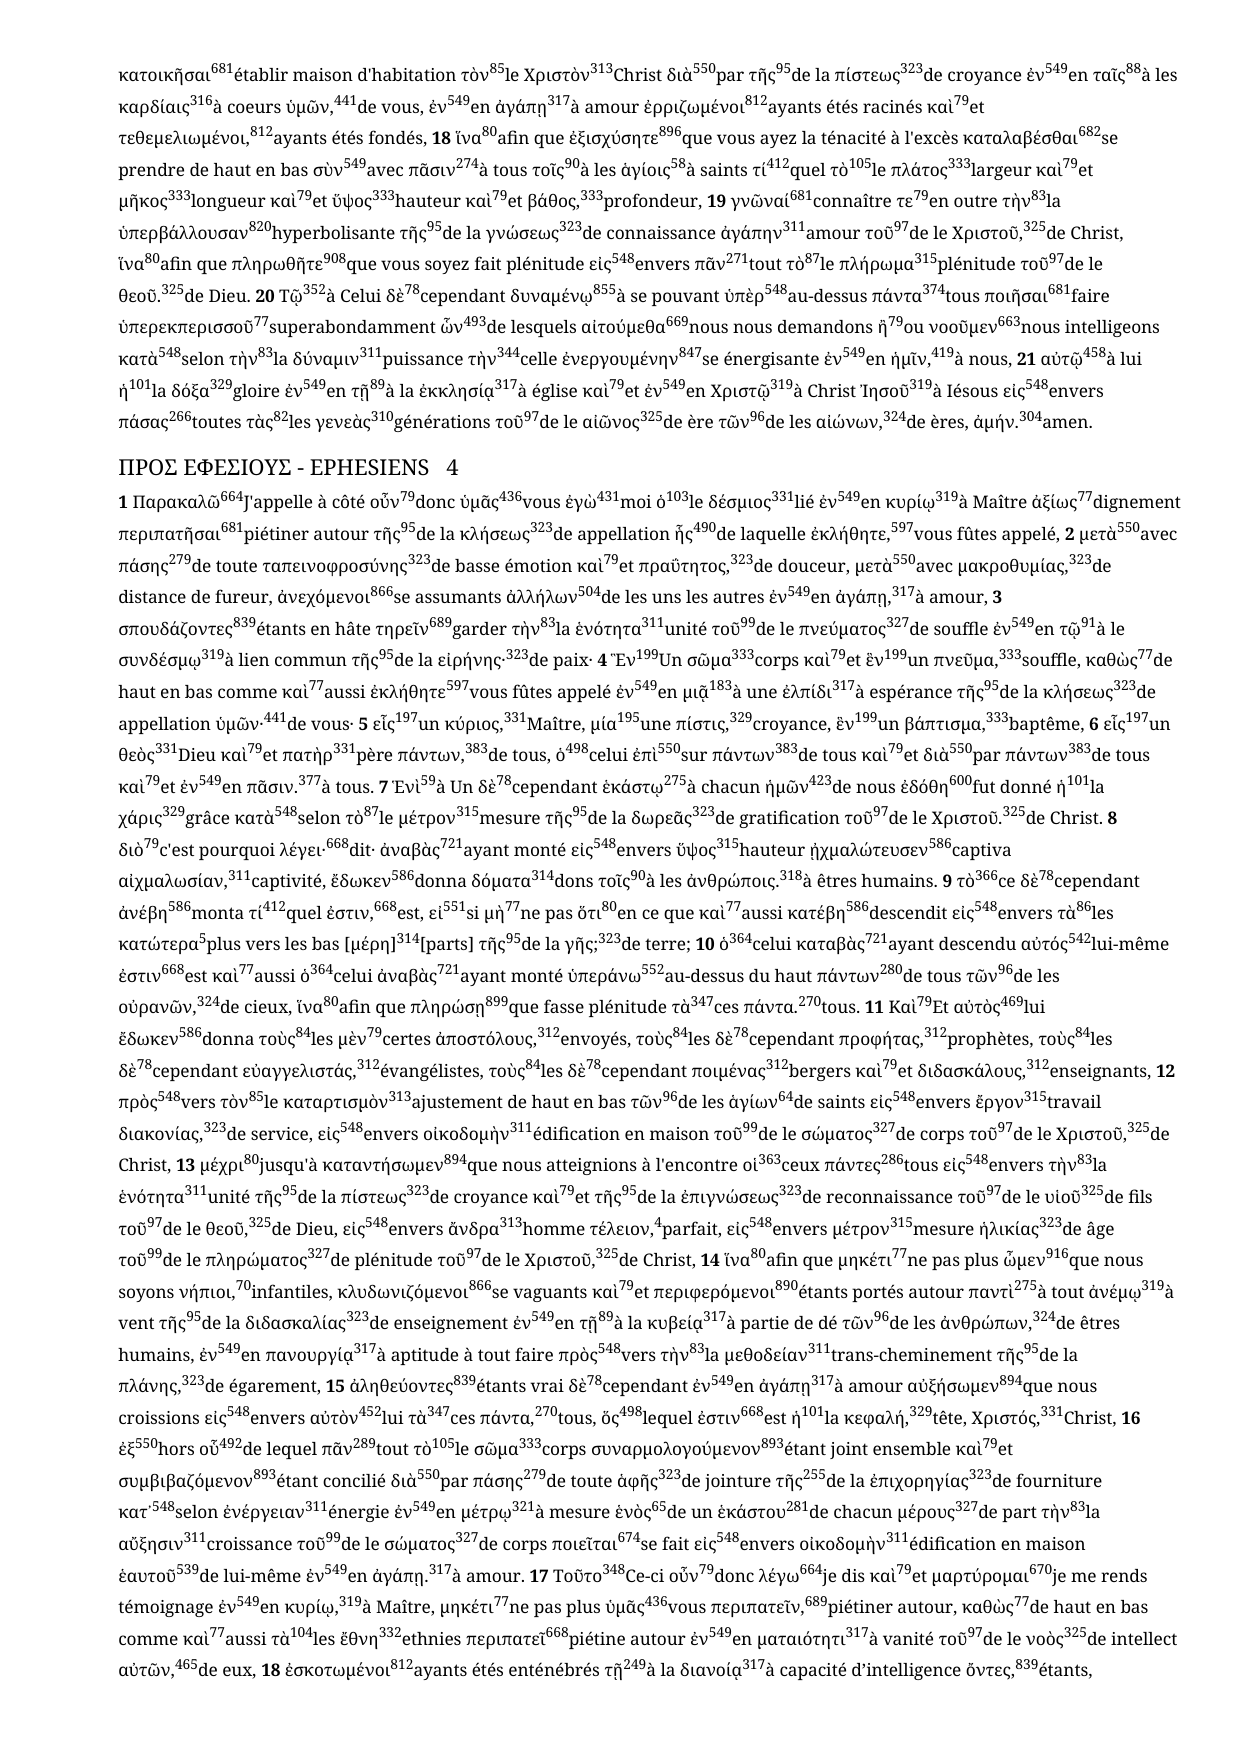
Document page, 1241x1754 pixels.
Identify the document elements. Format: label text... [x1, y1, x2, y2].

text 1 Παρακαλῶ664J'appelle à côté οὖν79donc ὑμᾶς436vous ἐγὼ431moi ὁ103le δέσμιος331lié ἐν549en κυρίῳ319à Maître ἀξίως77dignement περιπατῆσαι681piétiner autour τῆς95de la κλήσεως323de appellation ἧς490de laquelle ἐκλήθητε,597vous fûtes appelé, 2 μετὰ550avec πάσης279de toute ταπεινοφροσύνης323de basse émotion καὶ79et πραΰτητος,323de douceur, μετὰ550avec μακροθυμίας,323de distance de fureur, ἀνεχόμενοι866se assumants ἀλλήλων504de les uns les autres ἐν549en ἀγάπῃ,317à amour, 3 σπουδάζοντες839étants en hâte τηρεῖν689garder τὴν83la ἑνότητα311unité τοῦ99de le πνεύματος327de souffle ἐν549en τῷ91à le συνδέσμῳ319à lien commun τῆς95de la εἰρήνης·323de paix· 4 Ἓν199Un σῶμα333corps καὶ79et ἓν199un πνεῦμα,333souffle, καθὼς77de haut en bas comme καὶ77aussi ἐκλήθητε597vous fûtes appelé ἐν549en μιᾷ183à une ἐλπίδι317à espérance τῆς95de la κλήσεως323de appellation ὑμῶν·441de vous· 5 εἷς197un κύριος,331Maître, μία195une πίστις,329croyance, ἓν199un βάπτισμα,333baptême, 6 εἷς197un θεὸς331Dieu καὶ79et πατὴρ331père πάντων,383de tous, ὁ498celui ἐπὶ550sur πάντων383de tous καὶ79et διὰ550par πάντων383de tous καὶ79et ἐν549en πᾶσιν.377à tous. 7 Ἑνὶ59à Un δὲ78cependant ἑκάστῳ275à chacun ἡμῶν423de nous ἐδόθη600fut donné ἡ101la χάρις329grâce κατὰ548selon τὸ87le μέτρον315mesure τῆς95de la δωρεᾶς323de gratification τοῦ97de le Χριστοῦ.325de Christ. 8 διὸ79c'est pourquoi λέγει·668dit· ἀναβὰς721ayant monté εἰς548envers ὕψος315hauteur ᾐχμαλώτευσεν586captiva αἰχμαλωσίαν,311captivité, ἔδωκεν586donna δόματα314dons τοῖς90à les ἀνθρώποις.318à êtres humains. 9 τὸ366ce δὲ78cependant ἀνέβη586monta τί412quel ἐστιν,668est, εἰ551si μὴ77ne pas ὅτι80en ce que καὶ77aussi κατέβη586descendit εἰς548envers τὰ86les κατώτερα5plus vers les bas [μέρη]314[parts] τῆς95de la γῆς;323de terre; 10 ὁ364celui καταβὰς721ayant descendu αὐτός542lui-même ἐστιν668est καὶ77aussi ὁ364celui ἀναβὰς721ayant monté ὑπεράνω552au-dessus du haut πάντων280de tous τῶν96de les οὐρανῶν,324de cieux, ἵνα80afin que πληρώσῃ899que fasse plénitude τὰ347ces πάντα.270tous. 11 Καὶ79Et αὐτὸς469lui ἔδωκεν586donna τοὺς84les μὲν79certes ἀποστόλους,312envoyés, τοὺς84les δὲ78cependant προφήτας,312prophètes, τοὺς84les δὲ78cependant εὐαγγελιστάς,312évangélistes, τοὺς84les δὲ78cependant ποιμένας312bergers καὶ79et διδασκάλους,312enseignants, 12 πρὸς548vers τὸν85le καταρτισμὸν313ajustement de haut en bas τῶν96de les ἁγίων64de saints εἰς548envers ἔργον315travail διακονίας,323de service, εἰς548envers οἰκοδομὴν311édification en maison τοῦ99de le σώματος327de corps τοῦ97de le Χριστοῦ,325de Christ, 13 μέχρι80jusqu'à καταντήσωμεν894que nous atteignions à l'encontre οἱ363ceux πάντες286tous εἰς548envers τὴν83la ἑνότητα311unité τῆς95de la πίστεως323de croyance καὶ79et τῆς95de la ἐπιγνώσεως323de reconnaissance τοῦ97de le υἱοῦ325de fils τοῦ97de le θεοῦ,325de Dieu, εἰς548envers ἄνδρα313homme τέλειον,4parfait, εἰς548envers μέτρον315mesure ἡλικίας323de âge τοῦ99de le πληρώματος327de plénitude τοῦ97de le Χριστοῦ,325de Christ, 14 ἵνα80afin que μηκέτι77ne pas plus ὦμεν916que nous soyons νήπιοι,70infantiles, κλυδωνιζόμενοι866se vaguants καὶ79et περιφερόμενοι890étants portés autour παντὶ275à tout ἀνέμῳ319à vent τῆς95de la διδασκαλίας323de enseignement ἐν549en τῇ89à la κυβείᾳ317à partie de dé τῶν96de les ἀνθρώπων,324de êtres humains, ἐν549en πανουργίᾳ317à aptitude à tout faire πρὸς548vers τὴν83la μεθοδείαν311trans-cheminement τῆς95de la πλάνης,323de égarement, 15 ἀληθεύοντες839étants vrai δὲ78cependant ἐν549en ἀγάπῃ317à amour αὐξήσωμεν894que nous croissions εἰς548envers αὐτὸν452lui τὰ347ces πάντα,270tous, ὅς498lequel ἐστιν668est ἡ101la κεφαλή,329tête, Χριστός,331Christ, 16 ἐξ550hors οὗ492de lequel πᾶν289tout τὸ105le σῶμα333corps συναρμολογούμενον893étant joint ensemble καὶ79et συμβιβαζόμενον893étant concilié διὰ550par πάσης279de toute ἁφῆς323de jointure τῆς255de la ἐπιχορηγίας323de fourniture κατ᾽548selon ἐνέργειαν311énergie ἐν549en μέτρῳ321à mesure ἑνὸς65de un ἑκάστου281de chacun μέρους327de part τὴν83la αὔξησιν311croissance τοῦ99de le σώματος327de corps ποιεῖται674se fait εἰς548envers οἰκοδομὴν311édification en maison ἑαυτοῦ539de lui-même ἐν549en ἀγάπῃ.317à amour. 17 Τοῦτο348Ce-ci οὖν79donc λέγω664je dis καὶ79et μαρτύρομαι670je me rends témoignage ἐν549en κυρίῳ,319à Maître, μηκέτι77ne pas plus ὑμᾶς436vous περιπατεῖν,689piétiner autour, καθὼς77de haut en bas comme καὶ77aussi τὰ104les ἔθνη332ethnies περιπατεῖ668piétine autour ἐν549en ματαιότητι317à vanité τοῦ97de le νοὸς325de intellect αὐτῶν,465de eux, 18 ἐσκοτωμένοι812ayants étés enténébrés τῇ249à la διανοίᾳ317à capacité d’intelligence ὄντες,839étants, ἀπηλλοτριωμένοι812ayants étés aliénés τῆς95de la ζωῆς323de vie τοῦ97de le θεοῦ325de Dieu διὰ548par le fait de τὴν83la ἄγνοιαν311méconnaissance τὴν344celle οὖσαν820étante ἐν549en αὐτοῖς,459à eux, διὰ548par le fait de τὴν83la πώρωσιν311callosité τῆς95de la καρδίας323de coeur αὐτῶν,465de eux, 19 οἵτινες497lesquels des quelconques ἀπηλγηκότες782ayants anesthésiés ἑαυτοὺς527eux-mêmes παρέδωκαν585livrèrent τῇ89à la ἀσελγείᾳ317à luxure εἰς548envers ἐργασίαν311travaillance ἀκαθαρσίας323de impureté πάσης279de toute ἐν549en πλεονεξίᾳ.317à cupidité. 20 Ὑμεῖς447Vous δὲ78cependant οὐχ77non οὕτως77ainsi ἐμάθετε583vous apprîtes τὸν85le Χριστόν,313Christ, 21 εἴ80si γε340du moins αὐτὸν452lui ἠκούσατε583vous écoutâtes καὶ79et ἐν549en αὐτῷ458à lui ἐδιδάχθητε,597vous fûtes enseigné, καθώς77de haut en bas comme ἐστιν668est ἀλήθεια329vérité ἐν549en τῷ91à le Ἰησοῦ,319à Iésous, 22 ἀποθέσθαι682se déposer ὑμᾶς436vous κατὰ548selon τὴν243la προτέραν2plus avant ἀναστροφὴν311retournement de bas en haut τὸν85le παλαιὸν4vieil ἄνθρωπον313être humain τὸν480celui φθειρόμενον875étant corrompu κατὰ548selon τὰς82les ἐπιθυμίας310désirs en fureurs τῆς95de la ἀπάτης,323de appât, 23 ἀνανεοῦσθαι692être renouvelé δὲ78cependant τῷ93à le πνεύματι321à souffle τοῦ97de le νοὸς325de intellect ὑμῶν441de vous 24 καὶ79et ἐνδύσασθαι682se envêtir τὸν85le καινὸν4nouveau ἄνθρωπον313être humain τὸν346celui κατὰ548selon θεὸν313Dieu κτισθέντα744ayant été créé ἐν549en δικαιοσύνῃ317à justice καὶ79et ὁσιότητι317à piété sacré τῆς95de la ἀληθείας.323de vérité. 25 Διὸ79C'est pourquoi ἀποθέμενοι739se ayants déposés τὸ87le ψεῦδος315mensonge λαλεῖτε569bavardez ἀλήθειαν311vérité ἕκαστος390chacun μετὰ550avec τοῦ97de le πλησίον552prochain αὐτοῦ,464de lui, ὅτι80en ce que ἐσμὲν663nous sommes ἀλλήλων504de les uns les autres μέλη.332membres. 26 ὀργίζεσθε577soyez mis en colère καὶ79et μὴ77ne pas ἁμαρτάνετε·569fautez· ὁ103le ἥλιος331soleil μὴ77ne pas ἐπιδυέτω572surplonge ἐπὶ549sur [τῷ]91[à le] παροργισμῷ319à mise en colère côte à côte ὑμῶν,441de vous, 27 μηδὲ79ni cependant δίδοτε569donnez τόπον313lieu τῷ91à le διαβόλῳ.59à diable. 28 ὁ364celui κλέπτων840volant μηκέτι77ne pas plus κλεπτέτω,572vole, μᾶλλον77davantage δὲ78cependant κοπιάτω572peine ἐργαζόμενος867se mettant au travail ταῖς248à les [ἰδίαις]118[à en propres] χερσὶν316à mains τὸ87le ἀγαθόν,55bon, ἵνα80afin que ἔχῃ921que ait μεταδιδόναι689donner avec au-delà τῷ352à celui χρείαν311besoin ἔχοντι.828à ayant. 29 πᾶς287tout λόγος331discours σαπρὸς22pourri ἐκ550hors τοῦ99de le στόματος327de bouche ὑμῶν441de vous μὴ77ne pas ἐκπορευέσθω,576se aille au dehors, ἀλλ᾽79mais εἴ80si τις287un quelconque ἀγαθὸς47bon πρὸς548vers οἰκοδομὴν311édification en maison τῆς95de la χρείας,323de besoin, ἵνα80afin que δῷ899que donne χάριν311grâce τοῖς351à ceux ἀκούουσιν.827à écoutants. 30 καὶ79et μὴ77ne pas λυπεῖτε569attristez τὸ87le πνεῦμα315souffle τὸ87le ἅγιον6saint τοῦ97de le θεοῦ,325de Dieu, ἐν549en ᾧ488à lequel ἐσφραγίσθητε597vous fûtes scellé εἰς548envers ἡμέραν311journée ἀπολυτρώσεως.323de rançon intégrale. 31 πᾶσα285toute πικρία329amertume καὶ79et θυμὸς331fureur καὶ79et ὀργὴ329colère καὶ79et κραυγὴ329cri καὶ79et βλασφημία329blasphémie ἀρθήτω565soit levé ἀφ᾽550au loin ὑμῶν441de vous σὺν549avec πάσῃ273à toute κακίᾳ.317à malice. 32 γίνεσθε573que vous vous devenez [δὲ]78[cependant] εἰς548envers ἀλλήλους501les uns les autres χρηστοί,70utiles bons, εὔσπλαγχνοι,70biens d'entrailles, χαριζόμενοι866se faisants grâce ἑαυτοῖς,532à eux-mêmes, καθὼς77de haut en bas comme καὶ77aussi ὁ103le θεὸς331Dieu ἐν549en Χριστῷ319à Christ ἐχαρίσατο592se fit grâce ὑμῖν.438à vous. [118, 487, 1181, 1682]
text ΠΡΟΣ ΕΦΕΣΙΟΥΣ - EPHESIENS 4 [118, 452, 1181, 482]
text 1 Τούτου360de Ce-ci χάριν552en grâce de ἐγὼ431moi Παῦλος331Paulus ὁ103le δέσμιος331lié τοῦ97de le Χριστοῦ325de Christ [Ἰησοῦ]325[de Iésous] ὑπὲρ550au-dessus ὑμῶν441de vous τῶν98de les ἐθνῶν326de ethnies 2 –935– εἴ80si γε340du moins ἠκούσατε583vous écoutâtes τὴν83la οἰκονομίαν311législation de maison τῆς95de la χάριτος323de grâce τοῦ97de le θεοῦ325de Dieu τῆς356de celle δοθείσης752de ayante étée donnée μοι420à moi εἰς548envers ὑμᾶς,436vous, 3 [ὅτι]80[en ce que] κατὰ548selon ἀποκάλυψιν311découverte ἐγνωρίσθη600fut fait connaître μοι420à moi τὸ105le μυστήριον,333mystère, καθὼς77de haut en bas comme προέγραψα582je graphai d'avance ἐν549en ὀλίγῳ,380à peu, 4 πρὸς548vers ὃ482lequel δύνασθε671vous vous pouvez ἀναγινώσκοντες839prenants connaissance νοῆσαι681intelliger τὴν83la σύνεσίν311compréhension μου424de moi ἐν549en τῷ93à le μυστηρίῳ321à mystère τοῦ97de le Χριστοῦ,325de Christ, 5 ὃ500lequel ἑτέραις118à autres-différentes γενεαῖς316à générations οὐκ77non ἐγνωρίσθη600fut fait connaître τοῖς90à les υἱοῖς318à fils τῶν96de les ἀνθρώπων324de êtres humains ὡς80comme νῦν77maintenant ἀπεκαλύφθη600fut découvert τοῖς90à les ἁγίοις9à saints ἀποστόλοις318à envoyés αὐτοῦ464de lui καὶ79et προφήταις318à prophètes ἐν549en πνεύματι,321à souffle, 6 εἶναι689être τὰ86les ἔθνη314ethnies συγκληρονόμα54cohéritiers καὶ79et σύσσωμα54de corps communs καὶ79et συμμέτοχα54co-participants τῆς95de la ἐπαγγελίας323de promesse ἐν549en Χριστῷ319à Christ Ἰησοῦ319à Iésous διὰ550par τοῦ99de le εὐαγγελίου,327de évangile, 7 οὗ494de lequel ἐγενήθην596je fus devenu διάκονος331serviteur κατὰ548selon τὴν83la δωρεὰν311gratification τῆς95de la χάριτος323de grâce τοῦ97de le θεοῦ325de Dieu τῆς356de celle δοθείσης752de ayante étée donnée μοι420à moi κατὰ548selon τὴν83la ἐνέργειαν311énergie τῆς95de la δυνάμεως323de puissance αὐτοῦ.464de lui. 8 Ἐμοὶ420à Moi τῷ91à le ἐλαχιστοτέρῳ10à plus moindre πάντων280de tous ἁγίων64de saints ἐδόθη600fut donné ἡ101la χάρις329grâce αὕτη,154celle-ci, τοῖς92à les ἔθνεσιν320à ethnies εὐαγγελίσασθαι682se évangéliser τὸ87le ἀνεξιχνίαστον6intraçable πλοῦτος315richesse τοῦ97de le Χριστοῦ325de Christ 9 καὶ79et φωτίσαι681illuminer [πάντας]372[tous] τίς408quelle ἡ101la οἰκονομία329législation de maison τοῦ99de le μυστηρίου327de mystère τοῦ360de ce ἀποκεκρυμμένου809de ayant été caché loin ἀπὸ550au loin τῶν96de les αἰώνων324de ères ἐν549en τῷ91à le θεῷ319à Dieu τῷ352à celui τὰ347ces πάντα270tous κτίσαντι,713à ayant créé, 10 ἵνα80afin que γνωρισθῇ911que soit fait connaître νῦν77maintenant ταῖς88à les ἀρχαῖς316à origines καὶ79et ταῖς88à les ἐξουσίαις316à autorités ἐν549en τοῖς92à les ἐπουρανίοις60à sur cieux διὰ550par τῆς95de la ἐκκλησίας323de église ἡ101la πολυποίκιλος20très varié σοφία329sagesse τοῦ97de le θεοῦ,325de Dieu, 11 κατὰ548selon πρόθεσιν311proposition τῶν96de les αἰώνων324de ères ἣν478laquelle ἐποίησεν586fit ἐν549en τῷ91à le Χριστῷ319à Christ Ἰησοῦ319à Iésous τῷ91à le κυρίῳ319à Maître ἡμῶν,423de nous, 12 ἐν549en ᾧ486à lequel ἔχομεν663nous avons τὴν83la παρρησίαν311oralité franche καὶ79et προσαγωγὴν311conduite auprès ἐν549en πεποιθήσει317à confiance διὰ550par τῆς95de la πίστεως323de croyance αὐτοῦ.464de lui. 13 διὸ79c'est pourquoi αἰτοῦμαι670je me demande μὴ77ne pas ἐγκακεῖν689négliger au-dedans ἐν549en ταῖς88à les θλίψεσίν316à oppressions μου424de moi ὑπὲρ550au-dessus ὑμῶν,441de vous, ἥτις496laquelle une quelconque ἐστὶν668est δόξα329gloire ὑμῶν.441de vous. 14 Τούτου360de Ce-ci χάριν552en grâce de κάμπτω664je fléchis τὰ86les γόνατά314genoux μου424de moi πρὸς548vers τὸν85le πατέρα,313père, 15 ἐξ550hors οὗ492de lequel πᾶσα285toute πατριὰ329lignée de patriarche ἐν549en οὐρανοῖς318à cieux καὶ79et ἐπὶ550sur γῆς323de terre ὀνομάζεται,680est nommé, 16 ἵνα80afin que δῷ899que donne ὑμῖν438à vous κατὰ548selon τὸ87le πλοῦτος315richesse τῆς95de la δόξης323de gloire αὐτοῦ464de lui δυνάμει317à puissance κραταιωθῆναι683être fortifié διὰ550par τοῦ99de le πνεύματος327de souffle αὐτοῦ464de lui εἰς548envers τὸν85le ἔσω77dedans ἄνθρωπον,313être humain, 17 κατοικῆσαι681établir maison d'habitation τὸν85le Χριστὸν313Christ διὰ550par τῆς95de la πίστεως323de croyance ἐν549en ταῖς88à les καρδίαις316à coeurs ὑμῶν,441de vous, ἐν549en ἀγάπῃ317à amour ἐρριζωμένοι812ayants étés racinés καὶ79et τεθεμελιωμένοι,812ayants étés fondés, 18 ἵνα80afin que ἐξισχύσητε896que vous ayez la ténacité à l'excès καταλαβέσθαι682se prendre de haut en bas σὺν549avec πᾶσιν274à tous τοῖς90à les ἁγίοις58à saints τί412quel τὸ105le πλάτος333largeur καὶ79et μῆκος333longueur καὶ79et ὕψος333hauteur καὶ79et βάθος,333profondeur, 19 γνῶναί681connaître τε79en outre τὴν83la ὑπερβάλλουσαν820hyperbolisante τῆς95de la γνώσεως323de connaissance ἀγάπην311amour τοῦ97de le Χριστοῦ,325de Christ, ἵνα80afin que πληρωθῆτε908que vous soyez fait plénitude εἰς548envers πᾶν271tout τὸ87le πλήρωμα315plénitude τοῦ97de le θεοῦ.325de Dieu. 20 Τῷ352à Celui δὲ78cependant δυναμένῳ855à se pouvant ὑπὲρ548au-dessus πάντα374tous ποιῆσαι681faire ὑπερεκπερισσοῦ77superabondamment ὧν493de lesquels αἰτούμεθα669nous nous demandons ἢ79ou νοοῦμεν663nous intelligeons κατὰ548selon τὴν83la δύναμιν311puissance τὴν344celle ἐνεργουμένην847se énergisante ἐν549en ἡμῖν,419à nous, 21 αὐτῷ458à lui ἡ101la δόξα329gloire ἐν549en τῇ89à la ἐκκλησίᾳ317à église καὶ79et ἐν549en Χριστῷ319à Christ Ἰησοῦ319à Iésous εἰς548envers πάσας266toutes τὰς82les γενεὰς310générations τοῦ97de le αἰῶνος325de ère τῶν96de les αἰώνων,324de ères, ἀμήν.304amen. [118, 59, 1181, 434]
